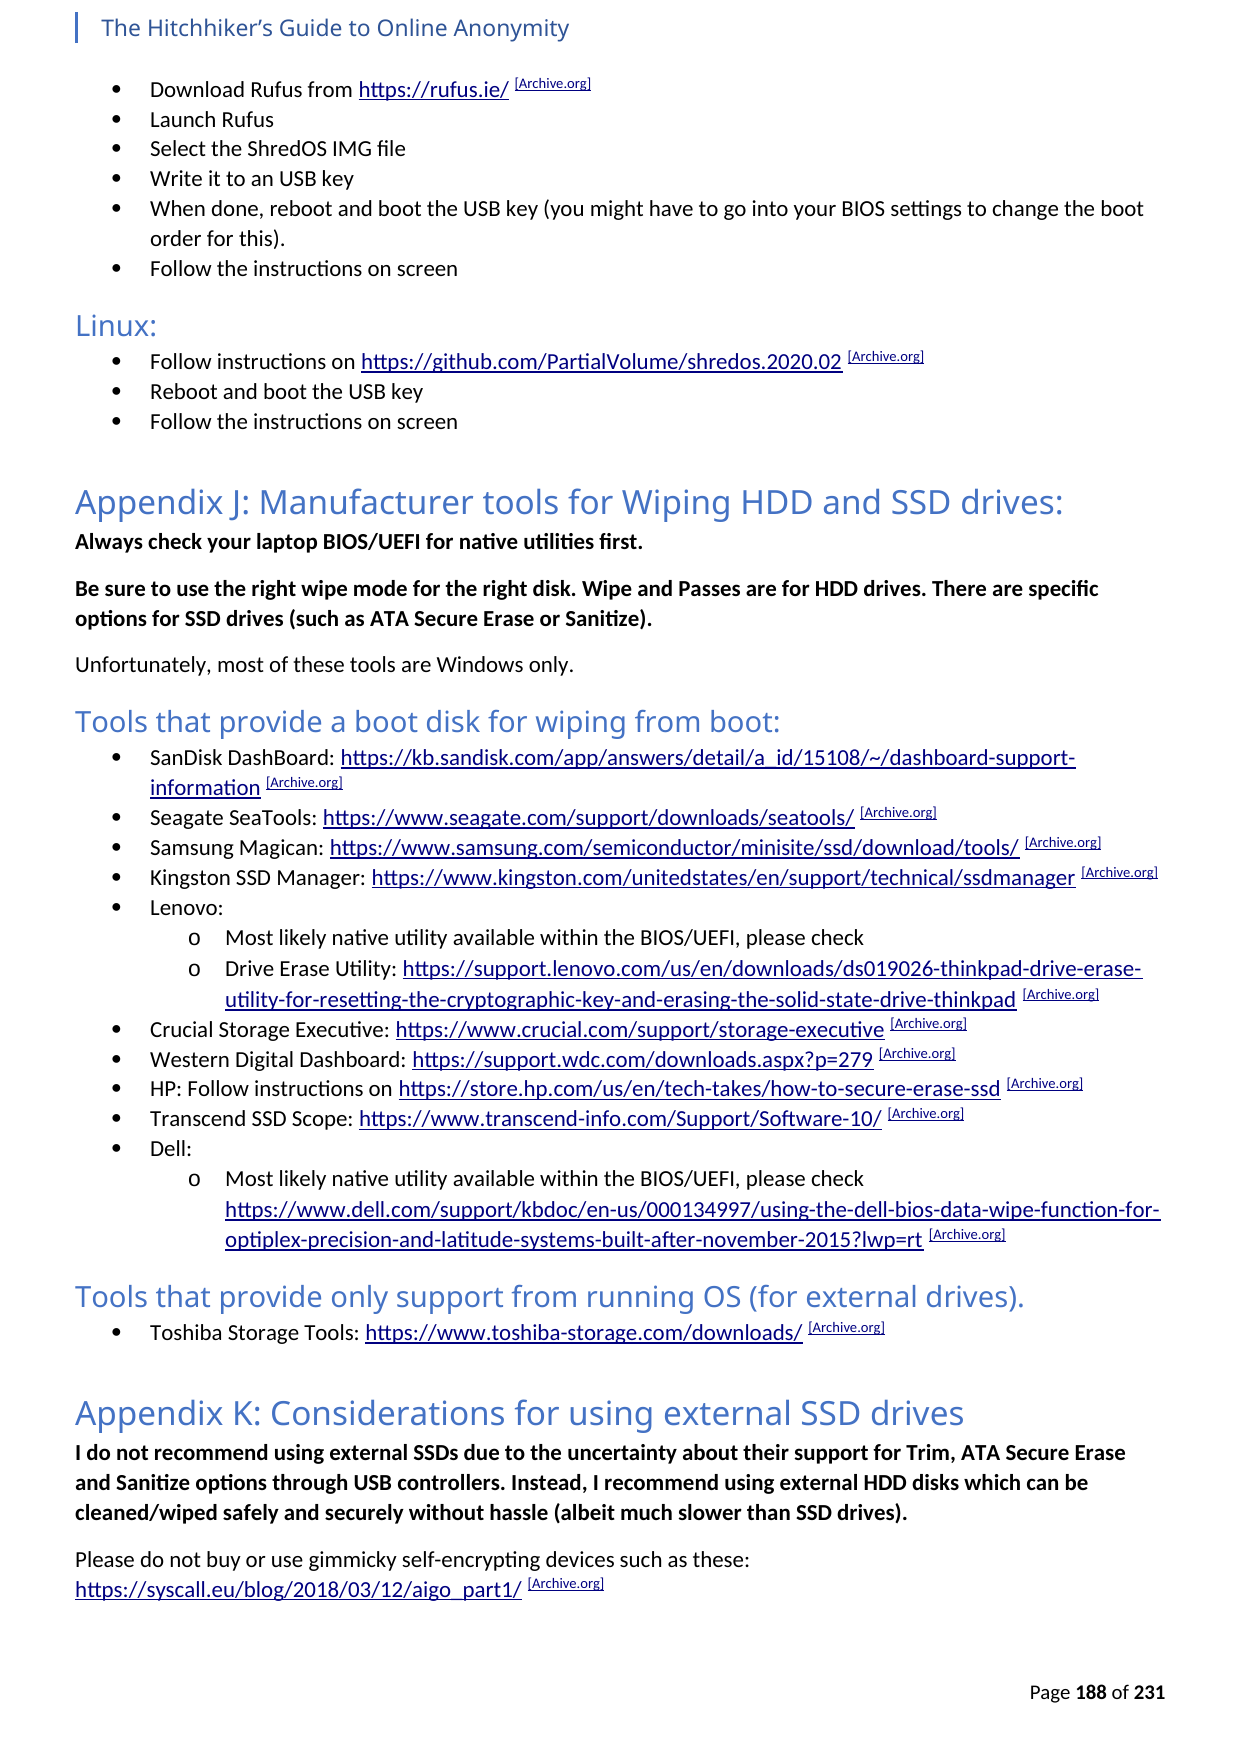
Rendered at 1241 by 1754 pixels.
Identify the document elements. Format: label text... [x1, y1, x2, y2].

list Most likely native utility available within the BIOS/UEFI, please check [187, 923, 1165, 952]
list Dell: [112, 1134, 1165, 1162]
list SanDisk DashBoard: https://kb.sandisk.com/app/answers/detail/a_id/15108/~/dashboard-support-information [Archive.org] [112, 743, 1165, 801]
list Select the ShredOS IMG file [112, 134, 1165, 163]
text Always check your laptop BIOS/UEFI for native utilities first. [75, 527, 1165, 555]
list Western Digital Dashboard: https://support.wdc.com/downloads.aspx?p=279 [Archive.org] [112, 1045, 1165, 1073]
list Follow instructions on https://github.com/PartialVolume/shredos.2020.02 [Archive.org] [112, 347, 1165, 375]
list Lenovo: [112, 893, 1165, 921]
list Transcend SSD Scope: https://www.transcend-info.com/Support/Software-10/ [Archive.org] [112, 1104, 1165, 1132]
list Kingston SSD Manager: https://www.kingston.com/unitedstates/en/support/technical/ssdmanager [Archive.org] [112, 863, 1165, 891]
list Toshiba Storage Tools: https://www.toshiba-storage.com/downloads/ [Archive.org] [112, 1318, 1165, 1346]
text Please do not buy or use gimmicky self-encrypting devices such as these: https://syscall.eu/blog/2018/03/12/aigo_part1/ [Archive.org] [75, 1545, 1165, 1603]
subtitle Appendix K: Considerations for using external SSD drives [75, 1390, 1165, 1435]
list Drive Erase Utility: https://support.lenovo.com/us/en/downloads/ds019026-thinkpad-drive-erase-utility-for-resetting-the-cryptographic-key-and-erasing-the-solid-state-drive-thinkpad [Archive.org] [187, 954, 1165, 1013]
list Reboot and boot the USB key [112, 377, 1165, 405]
subtitle Tools that provide a boot disk for wiping from boot: [75, 701, 1165, 741]
list When done, reboot and boot the USB key (you might have to go into your BIOS settings to change the boot order for this). [112, 194, 1165, 252]
list Seagate SeaTools: https://www.seagate.com/support/downloads/seatools/ [Archive.org] [112, 803, 1165, 831]
list Samsung Magican: https://www.samsung.com/semiconductor/minisite/ssd/download/tools/ [Archive.org] [112, 833, 1165, 861]
subtitle Appendix J: Manufacturer tools for Wiping HDD and SSD drives: [75, 479, 1165, 524]
list Follow the instructions on screen [112, 407, 1165, 435]
text Unfortunately, most of these tools are Windows only. [75, 650, 1165, 678]
text I do not recommend using external SSDs due to the uncertainty about their support for Trim, ATA Secure Erase and Sanitize options through USB controllers. Instead, I recommend using external HDD disks which can be cleaned/wiped safely and securely without hassle (albeit much slower than SSD drives). [75, 1438, 1165, 1526]
list Follow the instructions on screen [112, 254, 1165, 282]
list Most likely native utility available within the BIOS/UEFI, please check https://www.dell.com/support/kbdoc/en-us/000134997/using-the-dell-bios-data-wipe-function-for-optiplex-precision-and-latitude-systems-built-after-november-2015?lwp=rt [Archive.org] [187, 1164, 1165, 1253]
list Crucial Storage Executive: https://www.crucial.com/support/storage-executive [Archive.org] [112, 1015, 1165, 1043]
subtitle Tools that provide only support from running OS (for external drives). [75, 1276, 1165, 1316]
list Download Rufus from https://rufus.ie/ [Archive.org] [112, 75, 1165, 103]
list HP: Follow instructions on https://store.hp.com/us/en/tech-takes/how-to-secure-erase-ssd [Archive.org] [112, 1074, 1165, 1103]
list Launch Rufus [112, 105, 1165, 133]
text Be sure to use the right wipe mode for the right disk. Wipe and Passes are for HDD drives. There are specific options for SSD drives (such as ATA Secure Erase or Sanitize). [75, 574, 1165, 632]
list Write it to an USB key [112, 164, 1165, 192]
subtitle Linux: [75, 305, 1165, 344]
